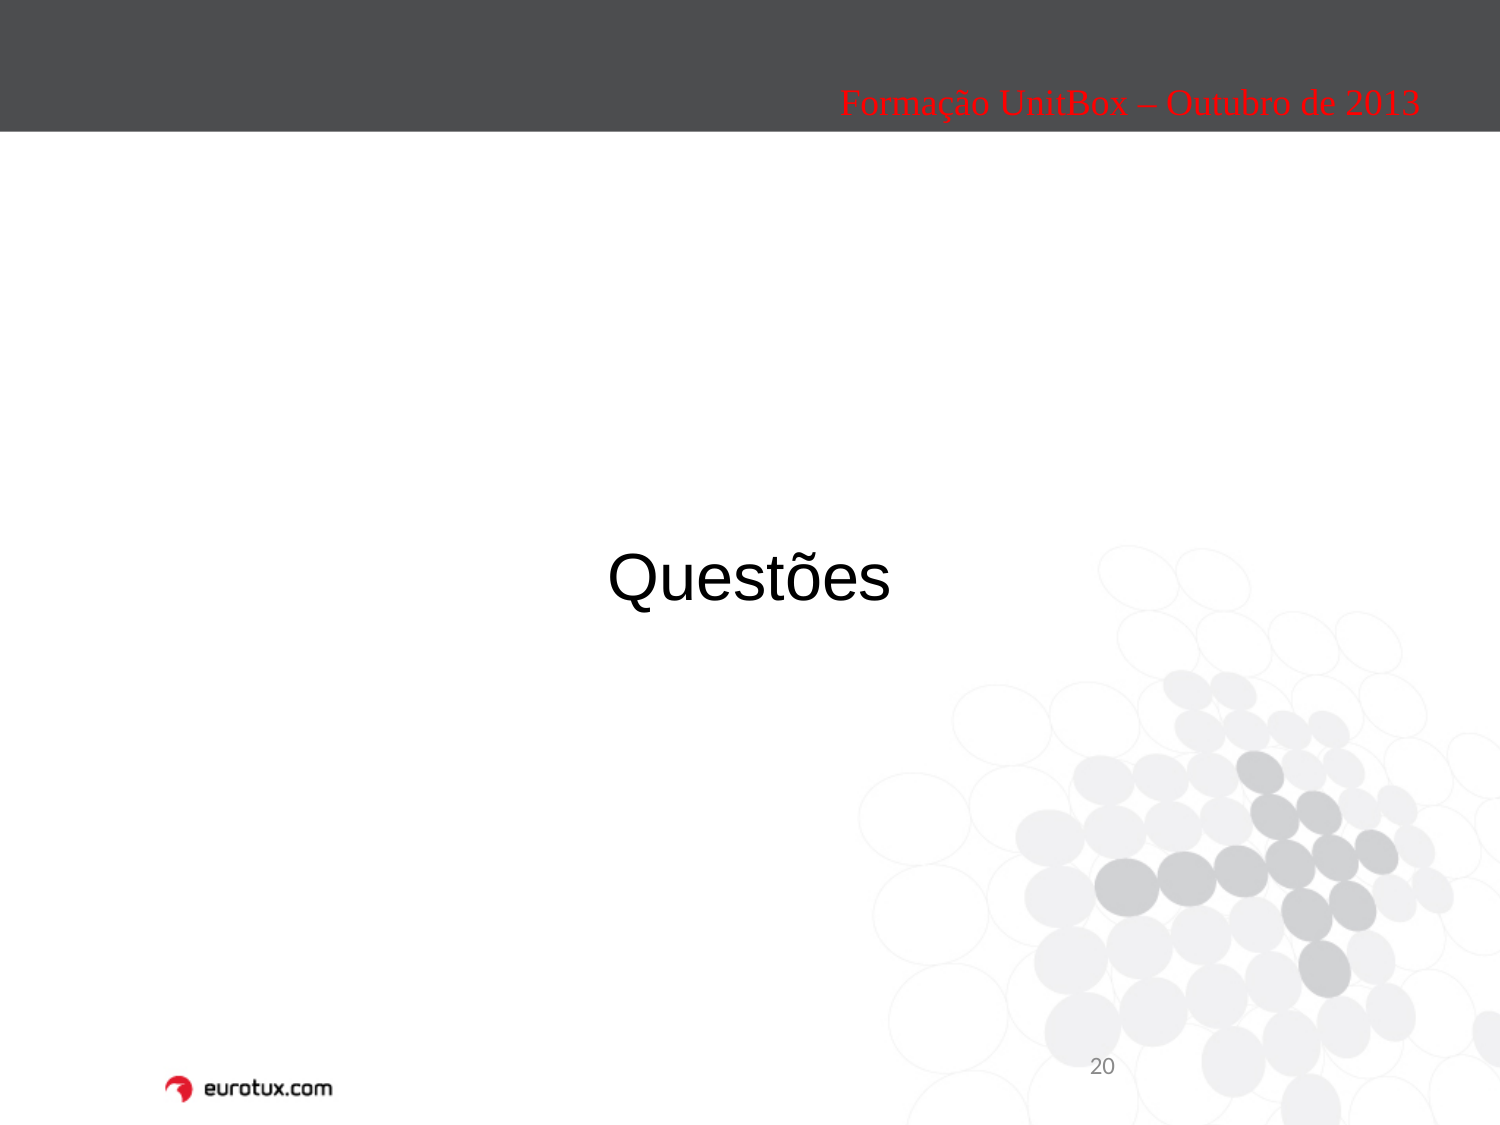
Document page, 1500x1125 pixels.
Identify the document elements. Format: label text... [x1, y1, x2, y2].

picture [0, 0, 1500, 1125]
subtitle Questões [75, 112, 1425, 1043]
